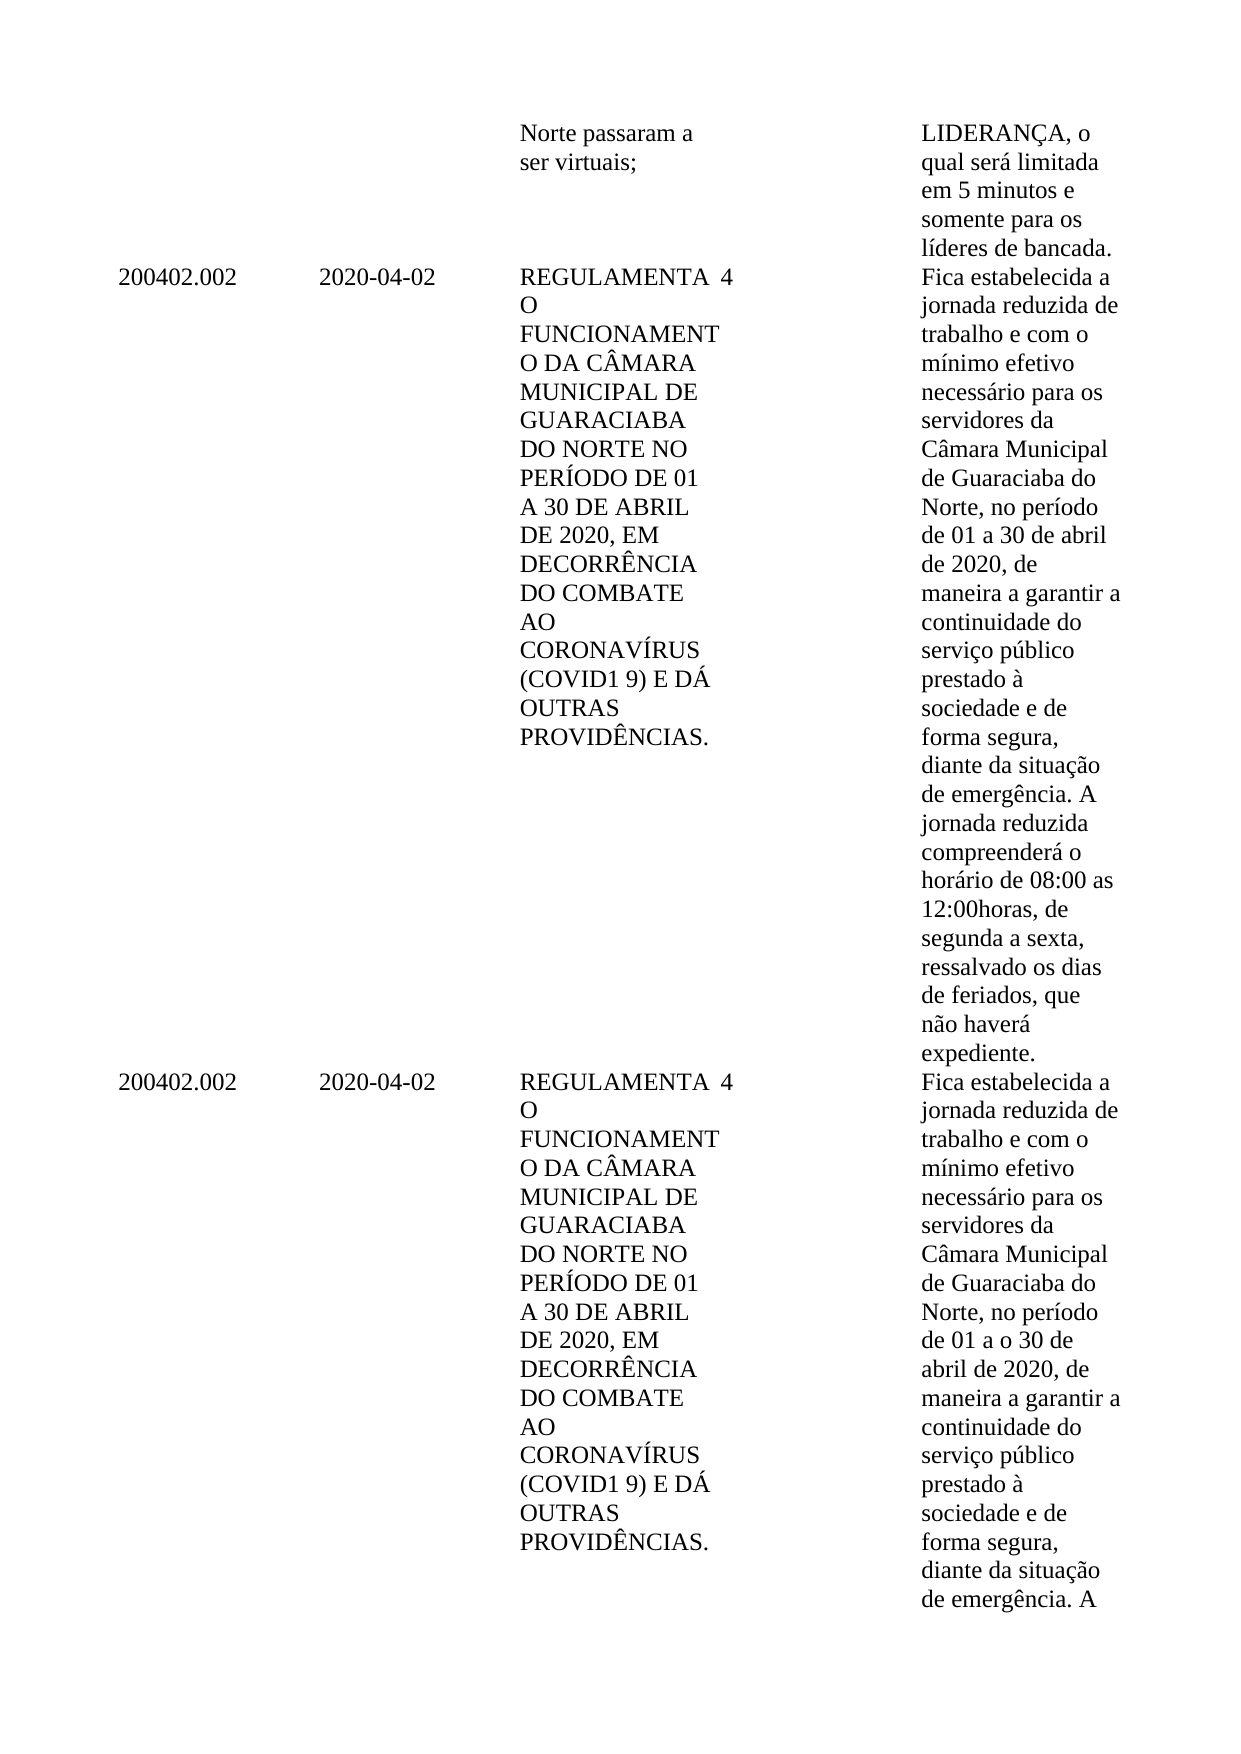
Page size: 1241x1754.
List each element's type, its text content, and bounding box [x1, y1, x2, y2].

table_cell 2020-04-02 [319, 262, 519, 1067]
table_cell 200402.002 [118, 262, 319, 1067]
table_cell 200402.002 [118, 1067, 319, 1613]
table_cell REGULAMENTA O FUNCIONAMENTO DA CÂMARA MUNICIPAL DE GUARACIABA DO NORTE NO PERÍODO DE 01 A 30 DE ABRIL DE 2020, EM DECORRÊNCIA DO COMBATE AO CORONAVÍRUS (COVID1 9) E DÁ OUTRAS PROVIDÊNCIAS. [520, 1067, 720, 1613]
table_cell 4 [720, 262, 921, 1067]
table_cell REGULAMENTA O FUNCIONAMENTO DA CÂMARA MUNICIPAL DE GUARACIABA DO NORTE NO PERÍODO DE 01 A 30 DE ABRIL DE 2020, EM DECORRÊNCIA DO COMBATE AO CORONAVÍRUS (COVID1 9) E DÁ OUTRAS PROVIDÊNCIAS. [520, 262, 720, 1067]
table_cell 2020-04-02 [319, 1067, 519, 1613]
table_cell Norte passaram a ser virtuais; [520, 118, 720, 262]
table_cell [118, 118, 319, 262]
table_cell [720, 118, 921, 262]
table_cell Fica estabelecida a jornada reduzida de trabalho e com o mínimo efetivo necessário para os servidores da Câmara Municipal de Guaraciaba do Norte, no período de 01 a o 30 de abril de 2020, de maneira a garantir a continuidade do serviço público prestado à sociedade e de forma segura, diante da situação de emergência. A [921, 1067, 1122, 1613]
table_cell [319, 118, 519, 262]
table_cell Fica estabelecida a jornada reduzida de trabalho e com o mínimo efetivo necessário para os servidores da Câmara Municipal de Guaraciaba do Norte, no período de 01 a 30 de abril de 2020, de maneira a garantir a continuidade do serviço público prestado à sociedade e de forma segura, diante da situação de emergência. A jornada reduzida compreenderá o horário de 08:00 as 12:00horas, de segunda a sexta, ressalvado os dias de feriados, que não haverá expediente. [921, 262, 1122, 1067]
table_cell LIDERANÇA, o qual será limitada em 5 minutos e somente para os líderes de bancada. [921, 118, 1122, 262]
table_cell 4 [720, 1067, 921, 1613]
